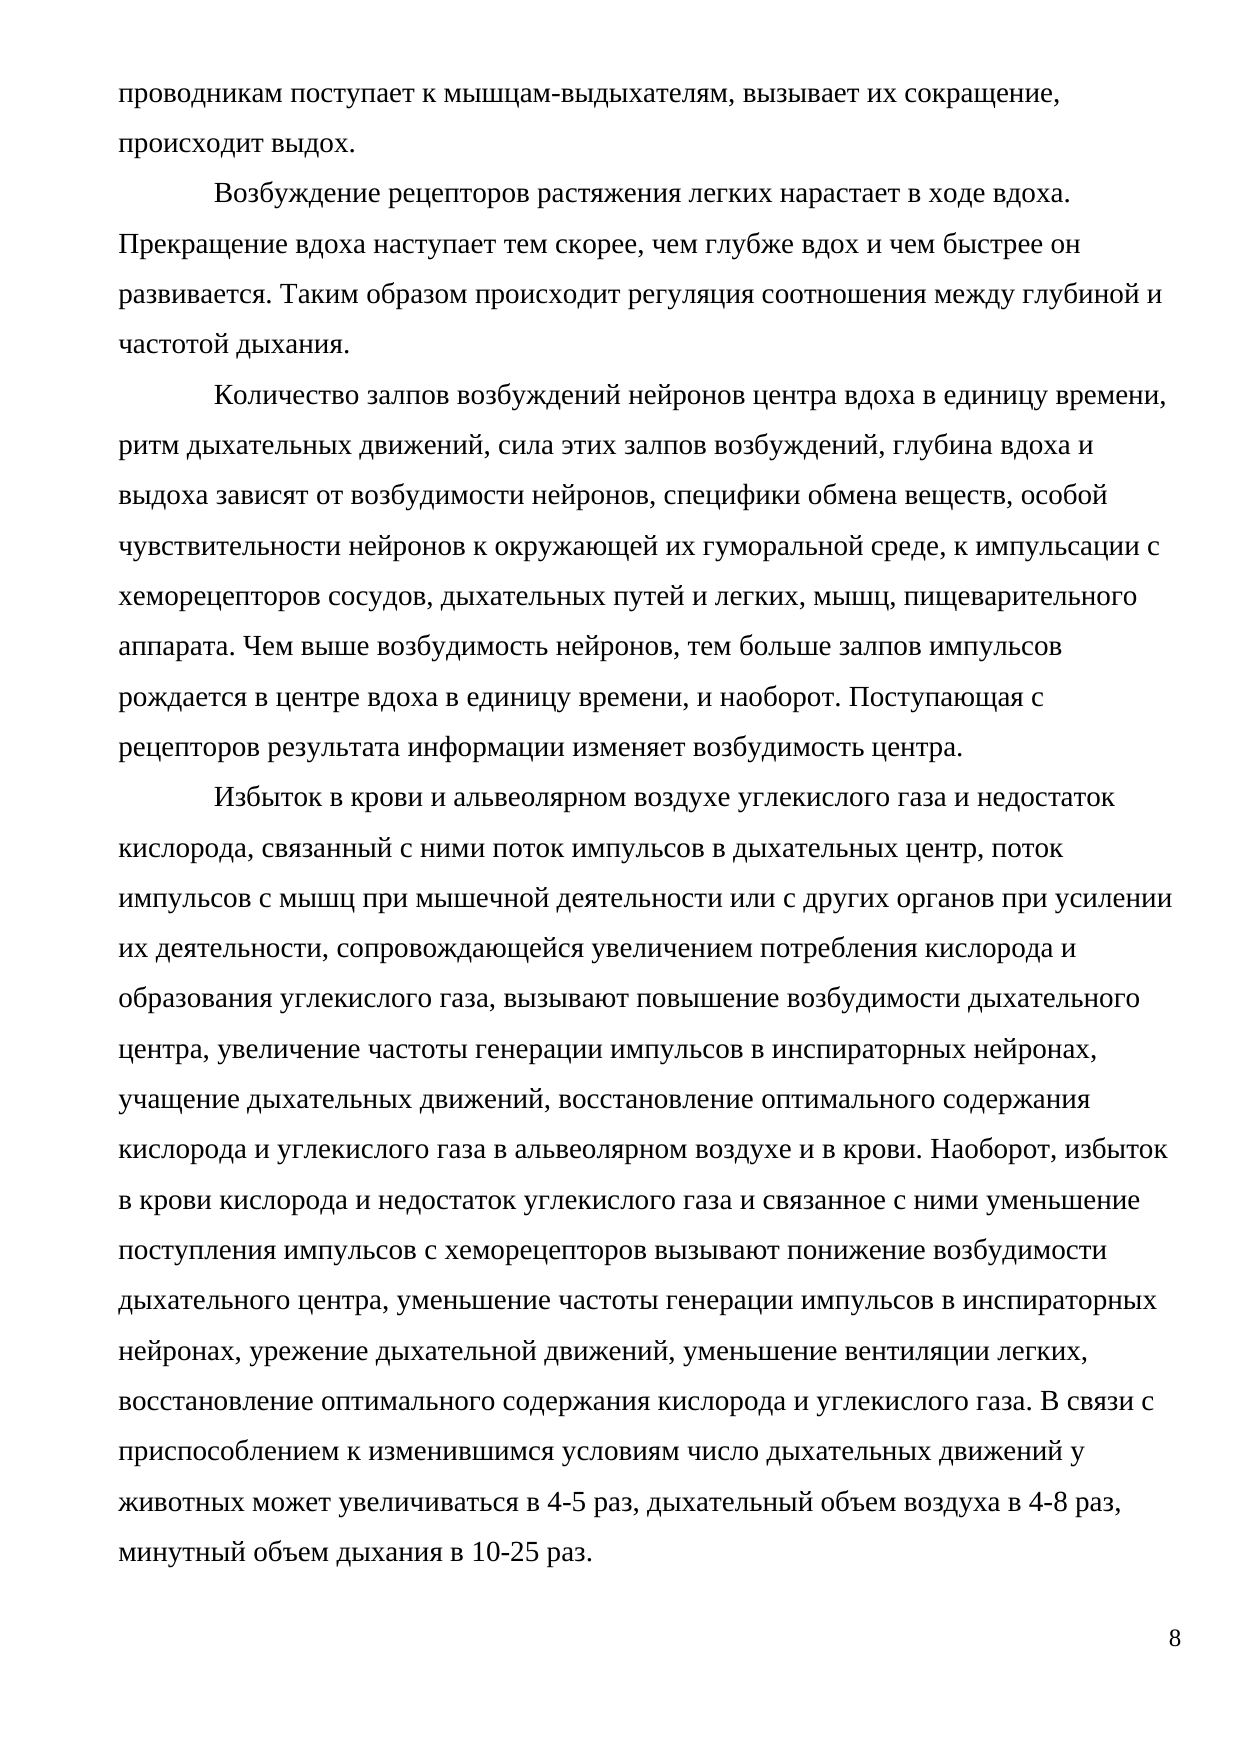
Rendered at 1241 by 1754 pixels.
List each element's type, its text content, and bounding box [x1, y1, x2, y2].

text Избыток в крови и альвеолярном воздухе углекислого газа и недостаток кислорода, связанный с ними поток импульсов в дыхательных центр, поток импульсов с мышц при мышечной деятельности или с других органов при усилении их деятельности, сопровождающейся увеличением потребления кислорода и образования углекислого газа, вызывают повышение возбудимости дыхательного центра, увеличение частоты генерации импульсов в инспираторных нейронах, учащение дыхательных движений, восстановление оптимального содержания кислорода и углекислого газа в альвеолярном воздухе и в крови. Наоборот, избыток в крови кислорода и недостаток углекислого газа и связанное с ними уменьшение поступления импульсов с хеморецепторов вызывают понижение возбудимости дыхательного центра, уменьшение частоты генерации импульсов в инспираторных нейронах, урежение дыхательной движений, уменьшение вентиляции легких, восстановление оптимального содержания кислорода и углекислого газа. В связи с приспособлением к изменившимся условиям число дыхательных движений у животных может увеличиваться в 4-5 раз, дыхательный объем воздуха в 4-8 раз, минутный объем дыхания в 10-25 раз. [118, 779, 1181, 1568]
text проводникам поступает к мышцам-выдыхателям, вызывает их сокращение, происходит выдох. [118, 75, 1181, 159]
text Возбуждение рецепторов растяжения легких нарастает в ходе вдоха. Прекращение вдоха наступает тем скорее, чем глубже вдох и чем быстрее он развивается. Таким образом происходит регуляция соотношения между глубиной и частотой дыхания. [118, 176, 1181, 360]
text Количество залпов возбуждений нейронов центра вдоха в единицу времени, ритм дыхательных движений, сила этих залпов возбуждений, глубина вдоха и выдоха зависят от возбудимости нейронов, специфики обмена веществ, особой чувствительности нейронов к окружающей их гуморальной среде, к импульсации с хеморецепторов сосудов, дыхательных путей и легких, мышц, пищеварительного аппарата. Чем выше возбудимость нейронов, тем больше залпов импульсов рождается в центре вдоха в единицу времени, и наоборот. Поступающая с рецепторов результата информации изменяет возбудимость центра. [118, 377, 1181, 763]
